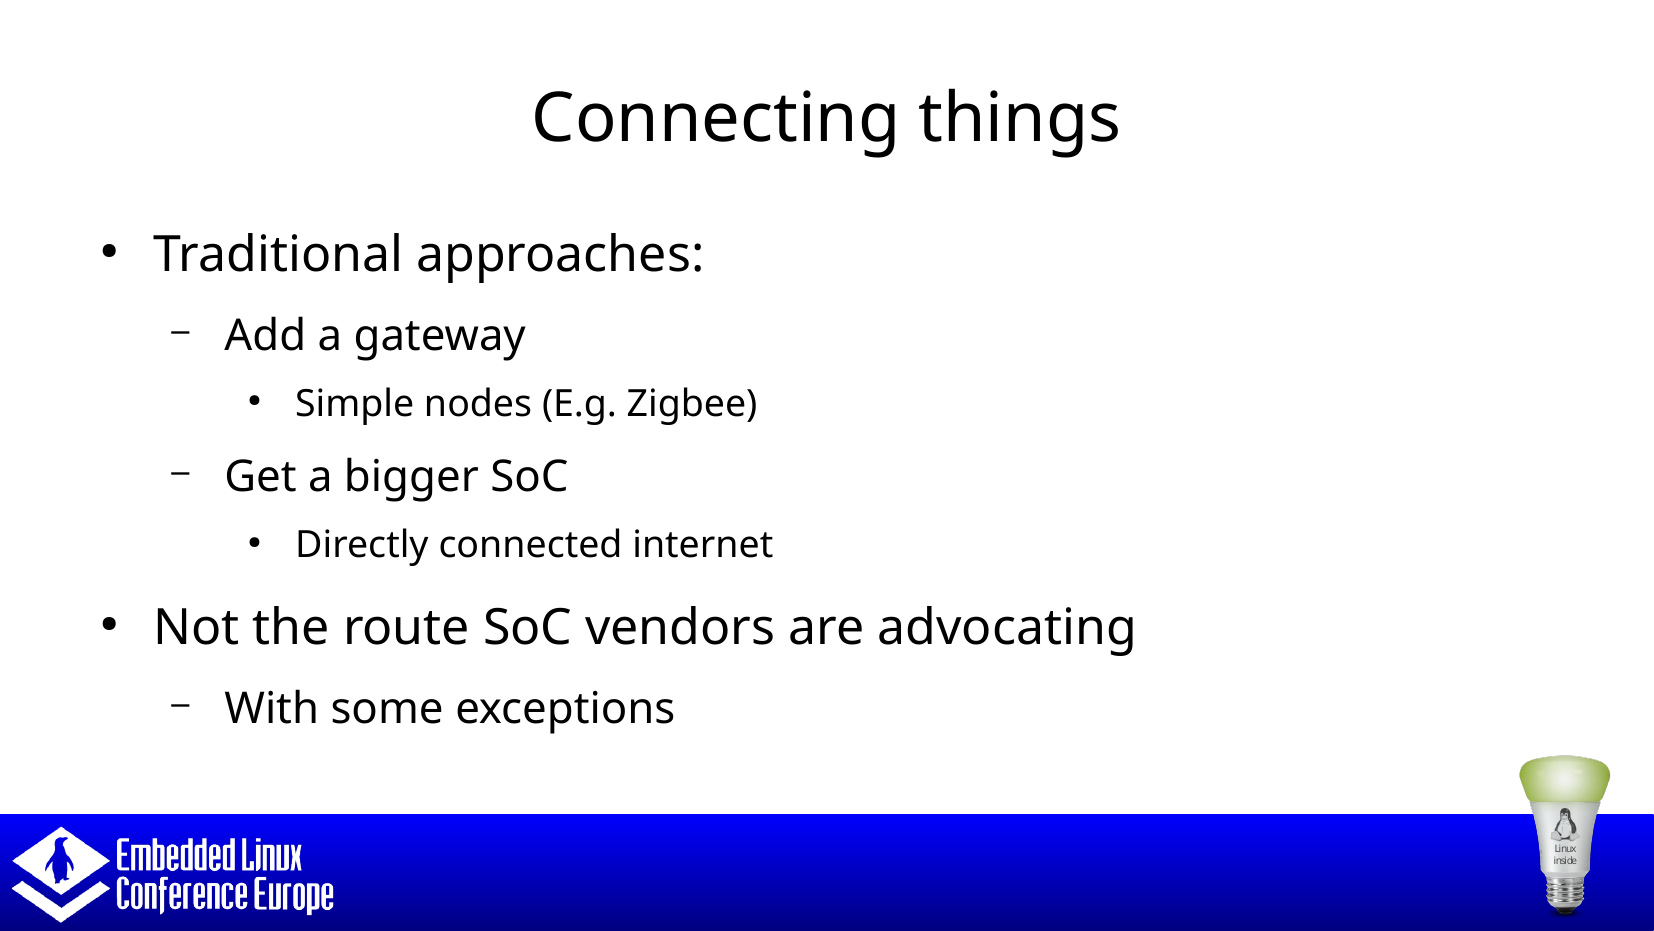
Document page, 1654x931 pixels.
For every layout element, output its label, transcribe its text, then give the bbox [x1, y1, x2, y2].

list Traditional approaches: Add a gateway Simple nodes (E.g. Zigbee) Get a bigger SoC Directly connected internet Not the route SoC vendors are advocating With some exceptions [82, 217, 1571, 758]
title Connecting things [82, 37, 1571, 193]
picture [7, 821, 338, 927]
